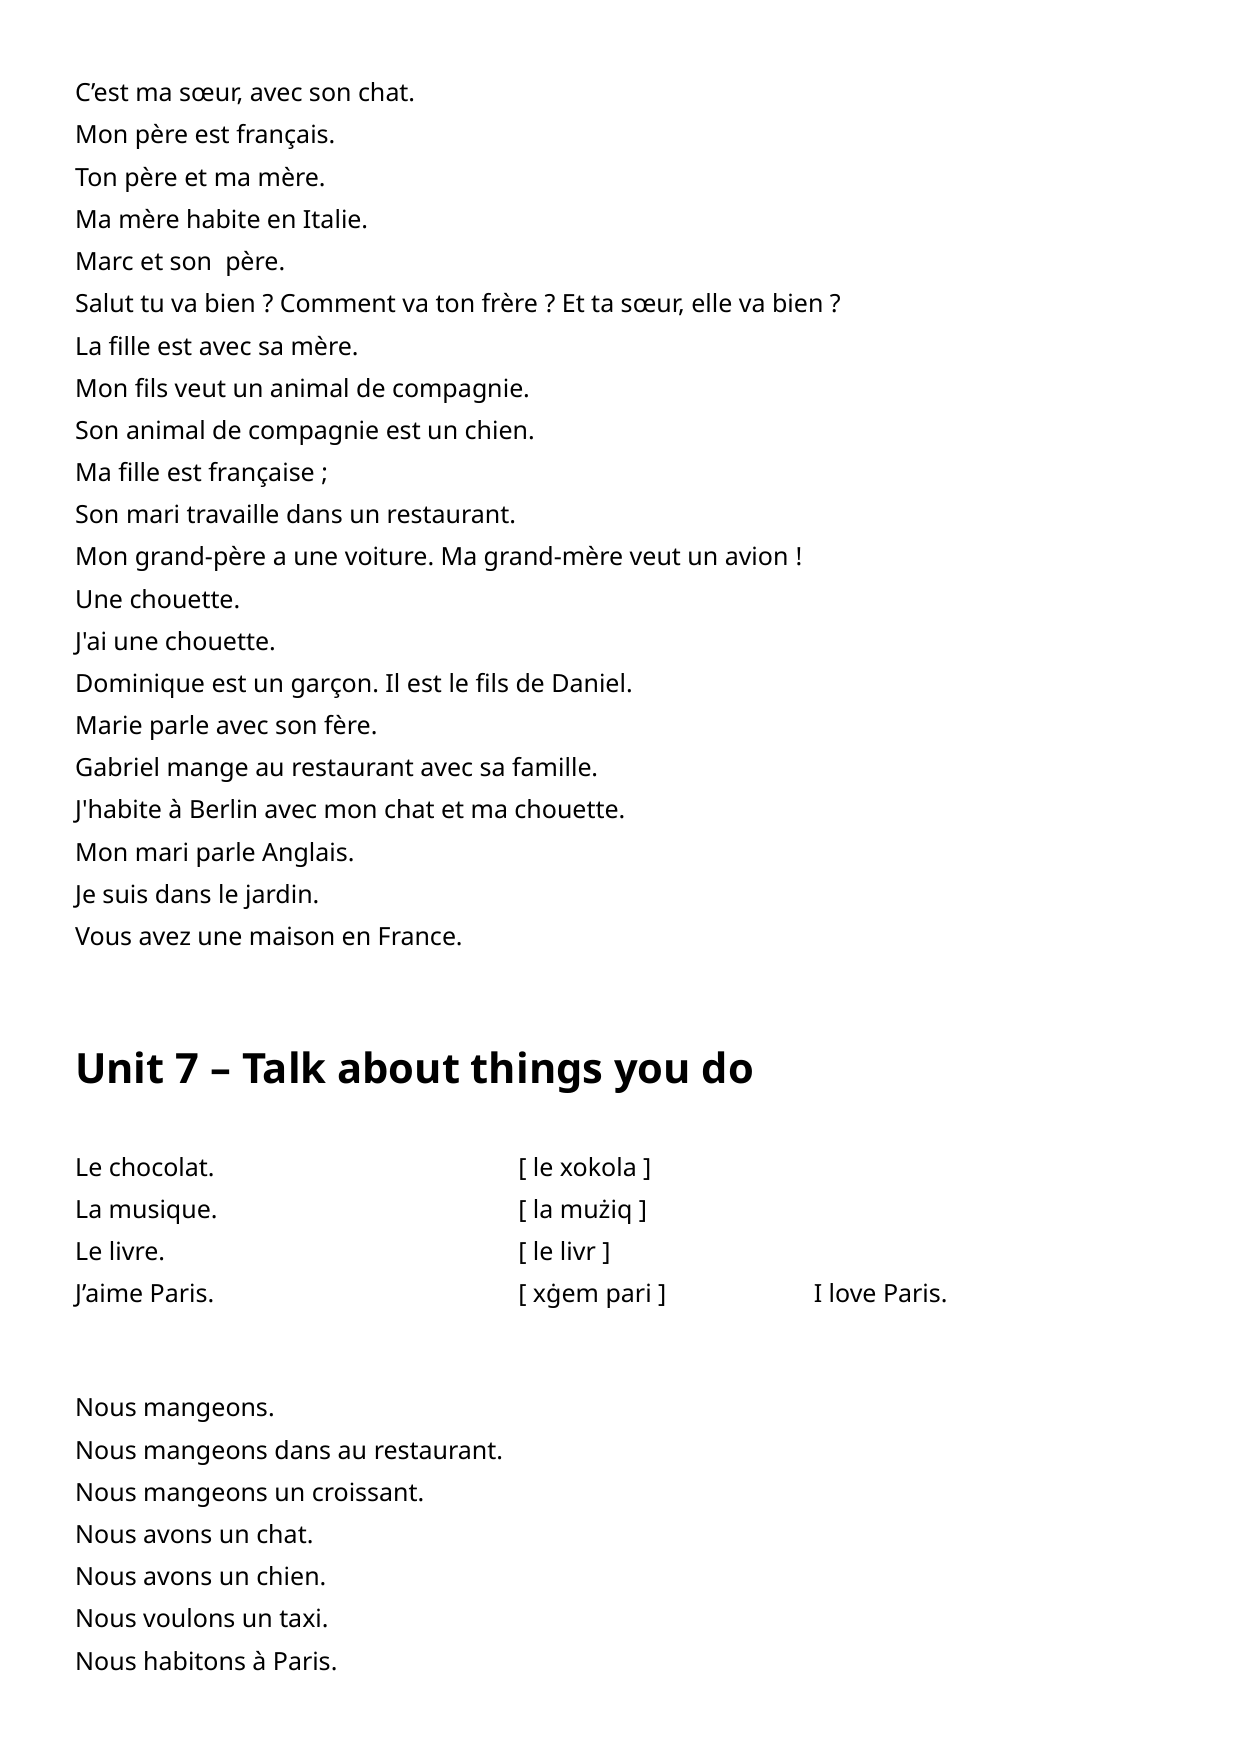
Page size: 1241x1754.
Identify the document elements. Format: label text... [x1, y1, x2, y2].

text Son animal de compagnie est un chien. [75, 412, 1165, 447]
text Je suis dans le jardin. [75, 877, 1165, 911]
text Nous voulons un taxi. [75, 1601, 1165, 1635]
text Dominique est un garçon. Il est le fils de Daniel. [75, 666, 1165, 700]
text Marc et son père. [75, 244, 1165, 278]
text J’aime Paris. [ xġem pari ] I love Paris. [75, 1276, 1165, 1310]
text Vous avez une maison en France. [75, 919, 1165, 953]
text Gabriel mange au restaurant avec sa famille. [75, 750, 1165, 784]
text Nous avons un chien. [75, 1559, 1165, 1593]
text Le livre. [ le livr ] [75, 1234, 1165, 1268]
text Salut tu va bien ? Comment va ton frère ? Et ta sœur, elle va bien ? [75, 286, 1165, 320]
text Ton père et ma mère. [75, 159, 1165, 193]
text Nous mangeons un croissant. [75, 1474, 1165, 1508]
text Nous mangeons dans au restaurant. [75, 1432, 1165, 1466]
text Mon fils veut un animal de compagnie. [75, 370, 1165, 404]
text C’est ma sœur, avec son chat. [75, 75, 1165, 109]
text Marie parle avec son fère. [75, 708, 1165, 742]
text Son mari travaille dans un restaurant. [75, 497, 1165, 531]
text Ma mère habite en Italie. [75, 202, 1165, 236]
text J'ai une chouette. [75, 623, 1165, 657]
text Une chouette. [75, 581, 1165, 615]
text Ma fille est française ; [75, 455, 1165, 489]
text Nous mangeons. [75, 1390, 1165, 1424]
text Nous habitons à Paris. [75, 1643, 1165, 1677]
text La fille est avec sa mère. [75, 328, 1165, 362]
text Mon mari parle Anglais. [75, 834, 1165, 868]
text La musique. [ la mużiq ] [75, 1191, 1165, 1226]
text Mon père est français. [75, 117, 1165, 151]
text Le chocolat. [ le xokola ] [75, 1149, 1165, 1183]
text Mon grand-père a une voiture. Ma grand-mère veut un avion ! [75, 539, 1165, 573]
text Nous avons un chat. [75, 1517, 1165, 1551]
text J'habite à Berlin avec mon chat et ma chouette. [75, 792, 1165, 826]
subtitle Unit 7 – Talk about things you do [75, 1039, 1165, 1096]
